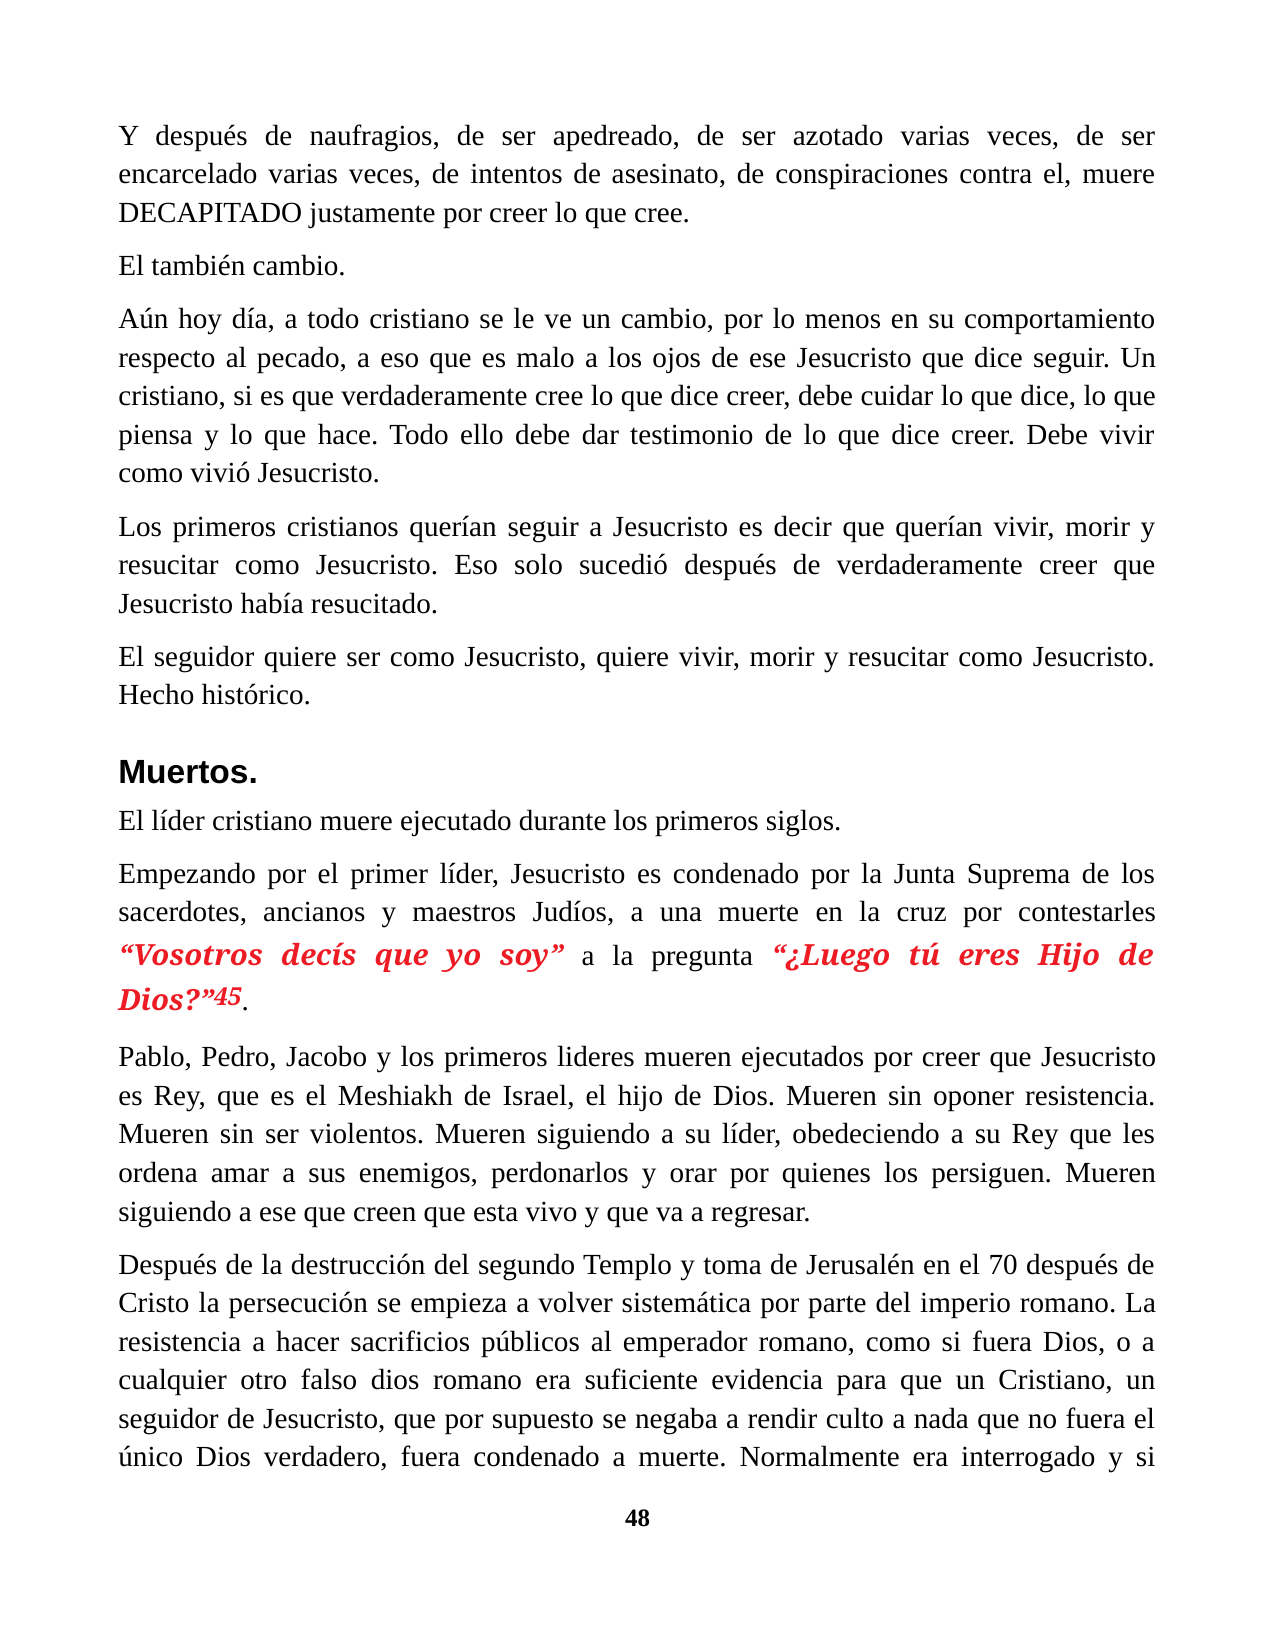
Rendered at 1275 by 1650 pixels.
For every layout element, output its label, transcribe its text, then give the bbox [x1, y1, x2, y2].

text Y después de naufragios, de ser apedreado, de ser azotado varias veces, de ser encarcelado varias veces, de intentos de asesinato, de conspiraciones contra el, muere DECAPITADO justamente por creer lo que cree. [118, 118, 1157, 229]
text El líder cristiano muere ejecutado durante los primeros siglos. [118, 803, 1157, 836]
text Empezando por el primer líder, Jesucristo es condenado por la Junta Suprema de los sacerdotes, ancianos y maestros Judíos, a una muerte en la cruz por contestarles “Vosotros decís que yo soy” a la pregunta “¿Luego tú eres Hijo de Dios?”. [118, 856, 1157, 1019]
text Aún hoy día, a todo cristiano se le ve un cambio, por lo menos en su comportamiento respecto al pecado, a eso que es malo a los ojos de ese Jesucristo que dice seguir. Un cristiano, si es que verdaderamente cree lo que dice creer, debe cuidar lo que dice, lo que piensa y lo que hace. Todo ello debe dar testimonio de lo que dice creer. Debe vivir como vivió Jesucristo. [118, 301, 1157, 489]
text Después de la destrucción del segundo Templo y toma de Jerusalén en el 70 después de Cristo la persecución se empieza a volver sistemática por parte del imperio romano. La resistencia a hacer sacrificios públicos al emperador romano, como si fuera Dios, o a cualquier otro falso dios romano era suficiente evidencia para que un Cristiano, un seguidor de Jesucristo, que por supuesto se negaba a rendir culto a nada que no fuera el único Dios verdadero, fuera condenado a muerte. Normalmente era interrogado y si [118, 1247, 1157, 1473]
text Los primeros cristianos querían seguir a Jesucristo es decir que querían vivir, morir y resucitar como Jesucristo. Eso solo sucedió después de verdaderamente creer que Jesucristo había resucitado. [118, 509, 1157, 619]
text Pablo, Pedro, Jacobo y los primeros lideres mueren ejecutados por creer que Jesucristo es Rey, que es el Meshiakh de Israel, el hijo de Dios. Mueren sin oponer resistencia. Mueren sin ser violentos. Mueren siguiendo a su líder, obedeciendo a su Rey que les ordena amar a sus enemigos, perdonarlos y orar por quienes los persiguen. Mueren siguiendo a ese que creen que esta vivo y que va a regresar. [118, 1039, 1157, 1227]
text El seguidor quiere ser como Jesucristo, quiere vivir, morir y resucitar como Jesucristo. Hecho histórico. [118, 639, 1157, 711]
subtitle Muertos. [118, 751, 1157, 790]
text El también cambio. [118, 248, 1157, 282]
